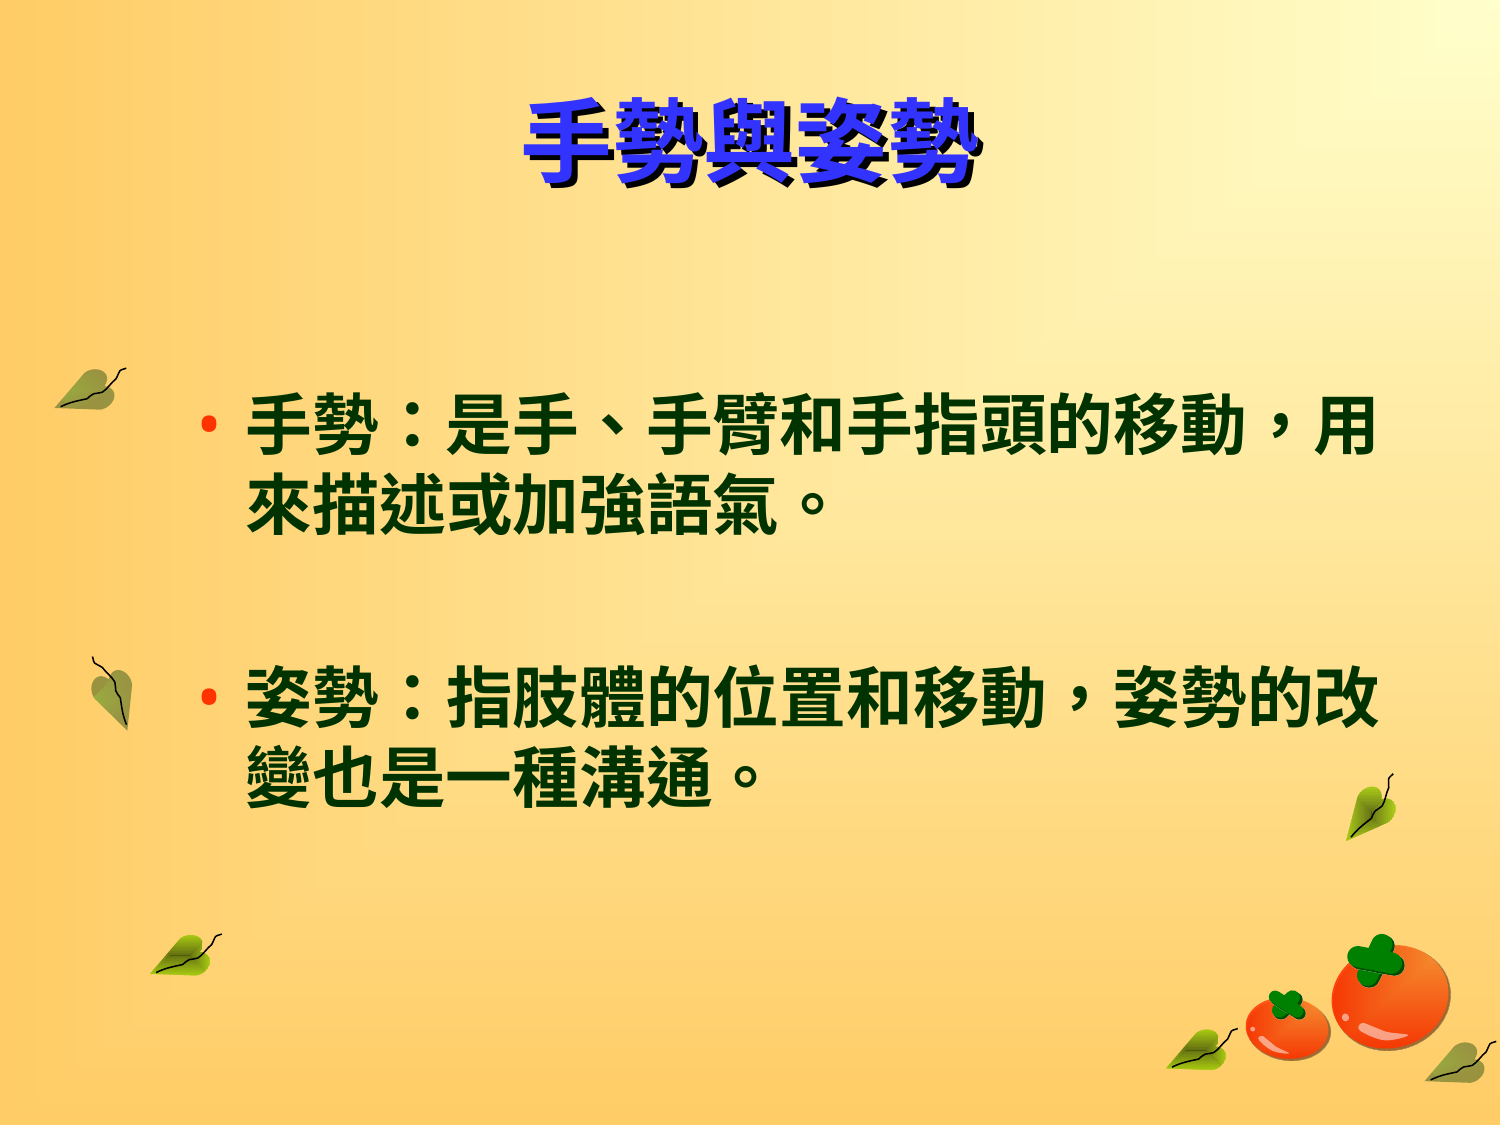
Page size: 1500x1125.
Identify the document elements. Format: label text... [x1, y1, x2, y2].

picture [0, 0, 1500, 1125]
list 手勢：是手、手臂和手指頭的移動，用來描述或加強語氣。 姿勢：指肢體的位置和移動，姿勢的改變也是一種溝通。 [174, 375, 1413, 888]
title 手勢與姿勢 [75, 45, 1426, 233]
